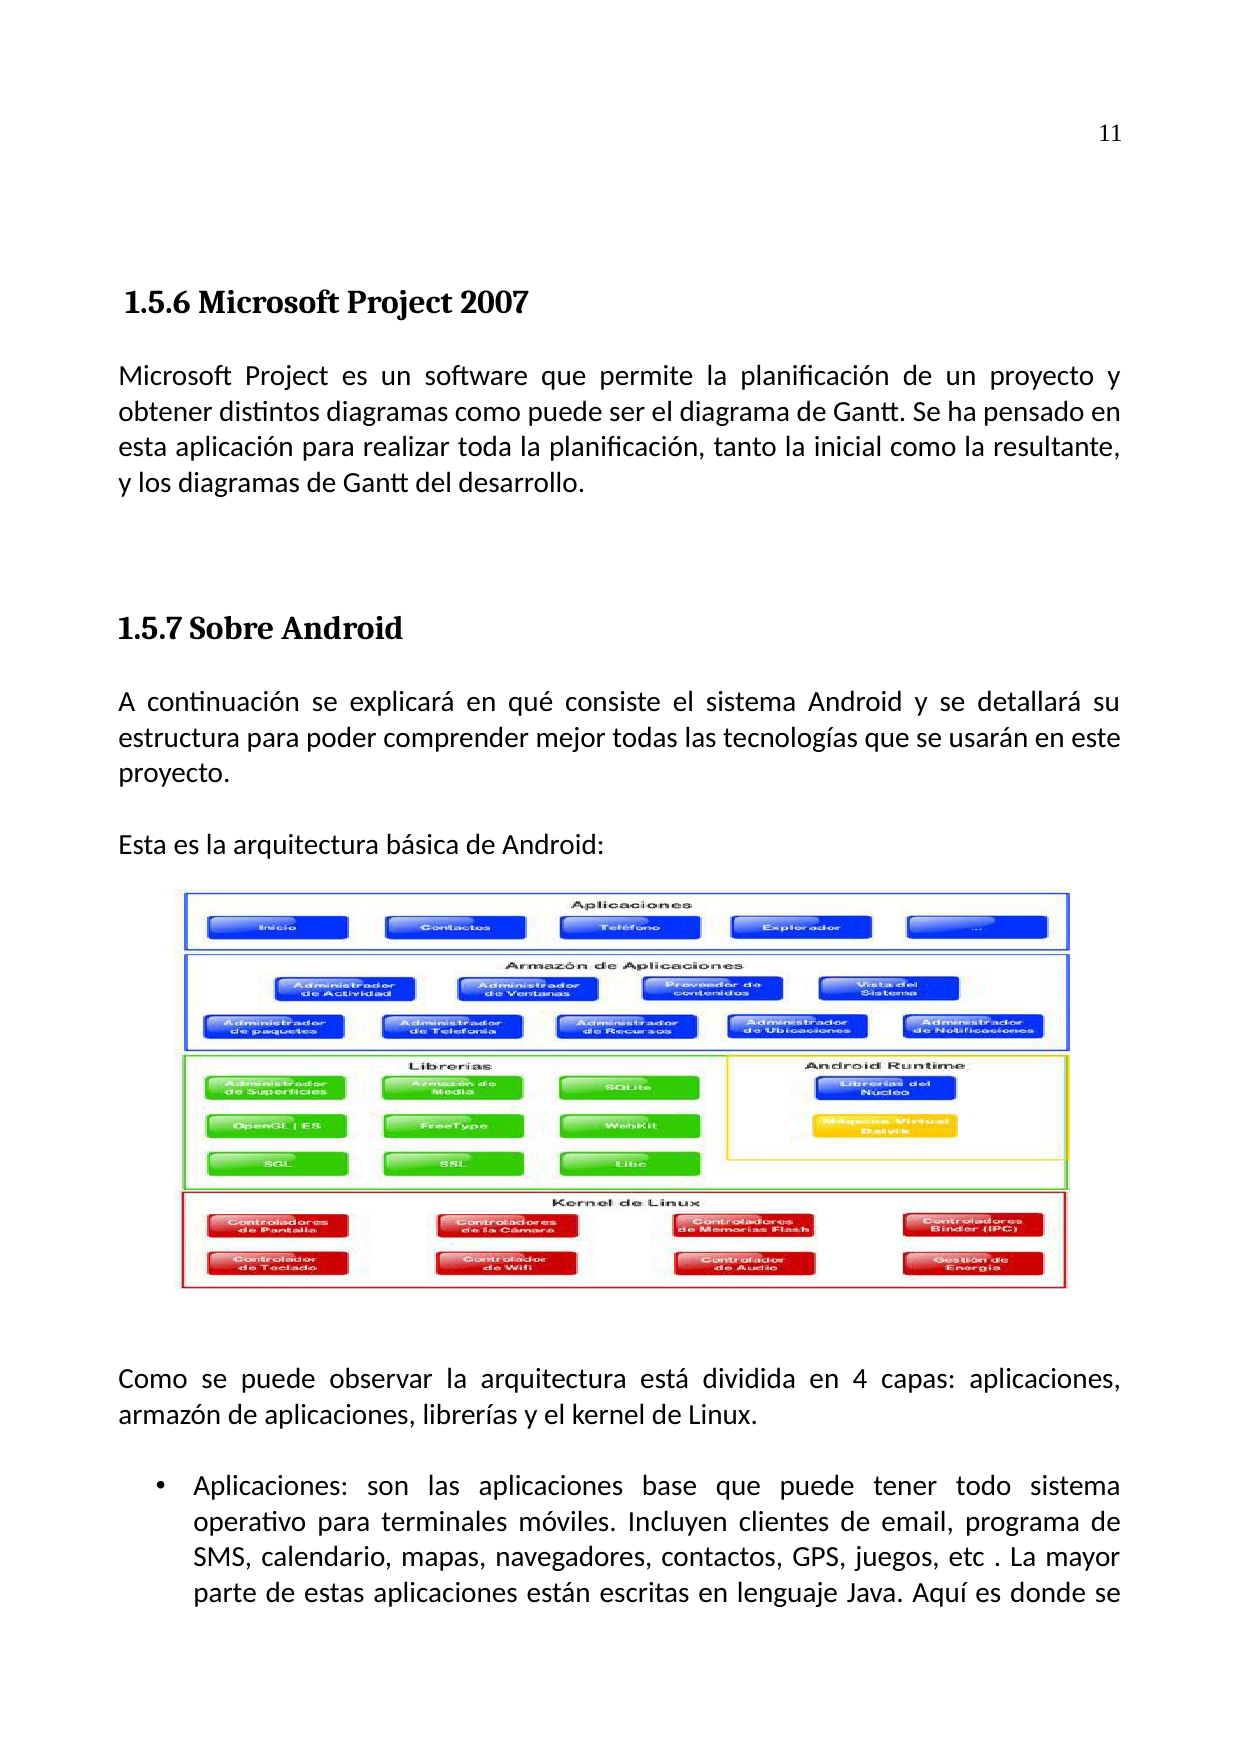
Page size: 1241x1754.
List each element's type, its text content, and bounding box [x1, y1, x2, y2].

text A continuación se explicará en qué consiste el sistema Android y se detallará su estructura para poder comprender mejor todas las tecnologías que se usarán en este proyecto. [118, 683, 1122, 790]
text Microsoft Project es un software que permite la planificación de un proyecto y obtener distintos diagramas como puede ser el diagrama de Gantt. Se ha pensado en esta aplicación para realizar toda la planificación, tanto la inicial como la resultante, y los diagramas de Gantt del desarrollo. [118, 357, 1122, 500]
text Como se puede observar la arquitectura está dividida en 4 capas: aplicaciones, armazón de aplicaciones, librerías y el kernel de Linux. [118, 1360, 1122, 1432]
text Esta es la arquitectura básica de Android: [118, 826, 1122, 861]
text 1.5.7 Sobre Android [118, 609, 1122, 648]
list Aplicaciones: son las aplicaciones base que puede tener todo sistema operativo para terminales móviles. Incluyen clientes de email, programa de SMS, calendario, mapas, navegadores, contactos, GPS, juegos, etc . La mayor parte de estas aplicaciones están escritas en lenguaje Java. Aquí es donde se [156, 1467, 1122, 1610]
text 1.5.6 Microsoft Project 2007 [118, 283, 1122, 322]
